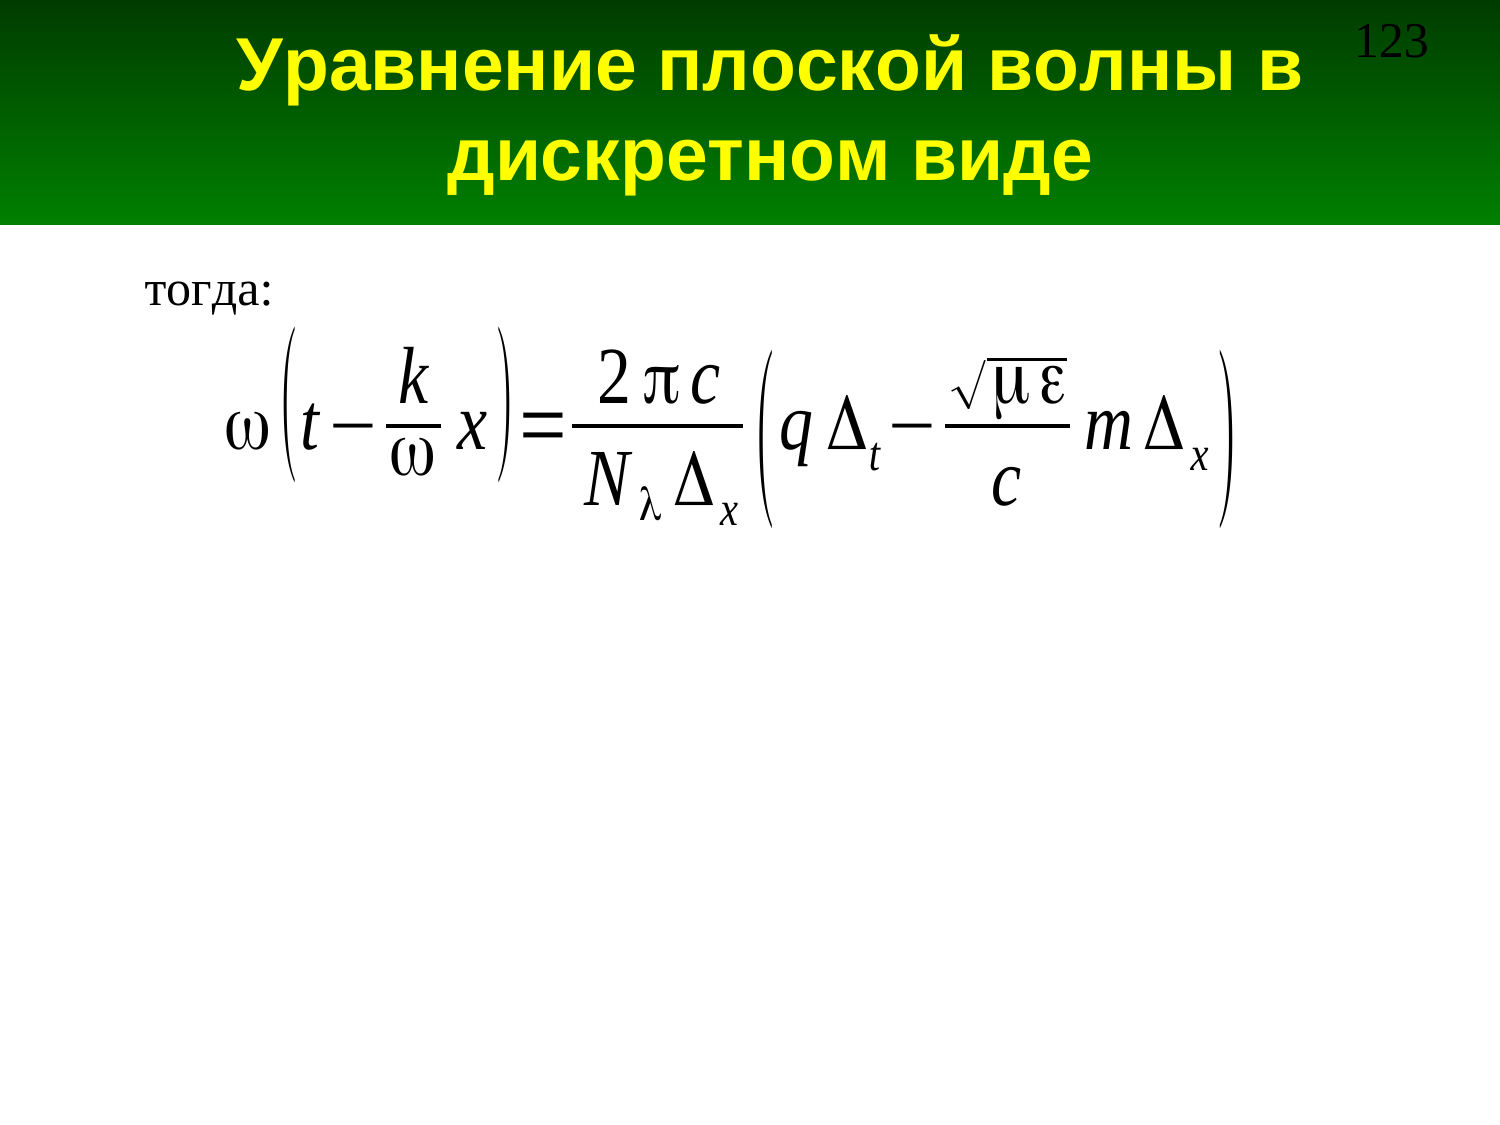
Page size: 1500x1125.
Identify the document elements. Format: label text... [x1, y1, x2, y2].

text_box тогда: [129, 248, 286, 323]
title Уравнение плоской волны в дискретном виде [100, 7, 1441, 204]
chart [207, 322, 1252, 537]
